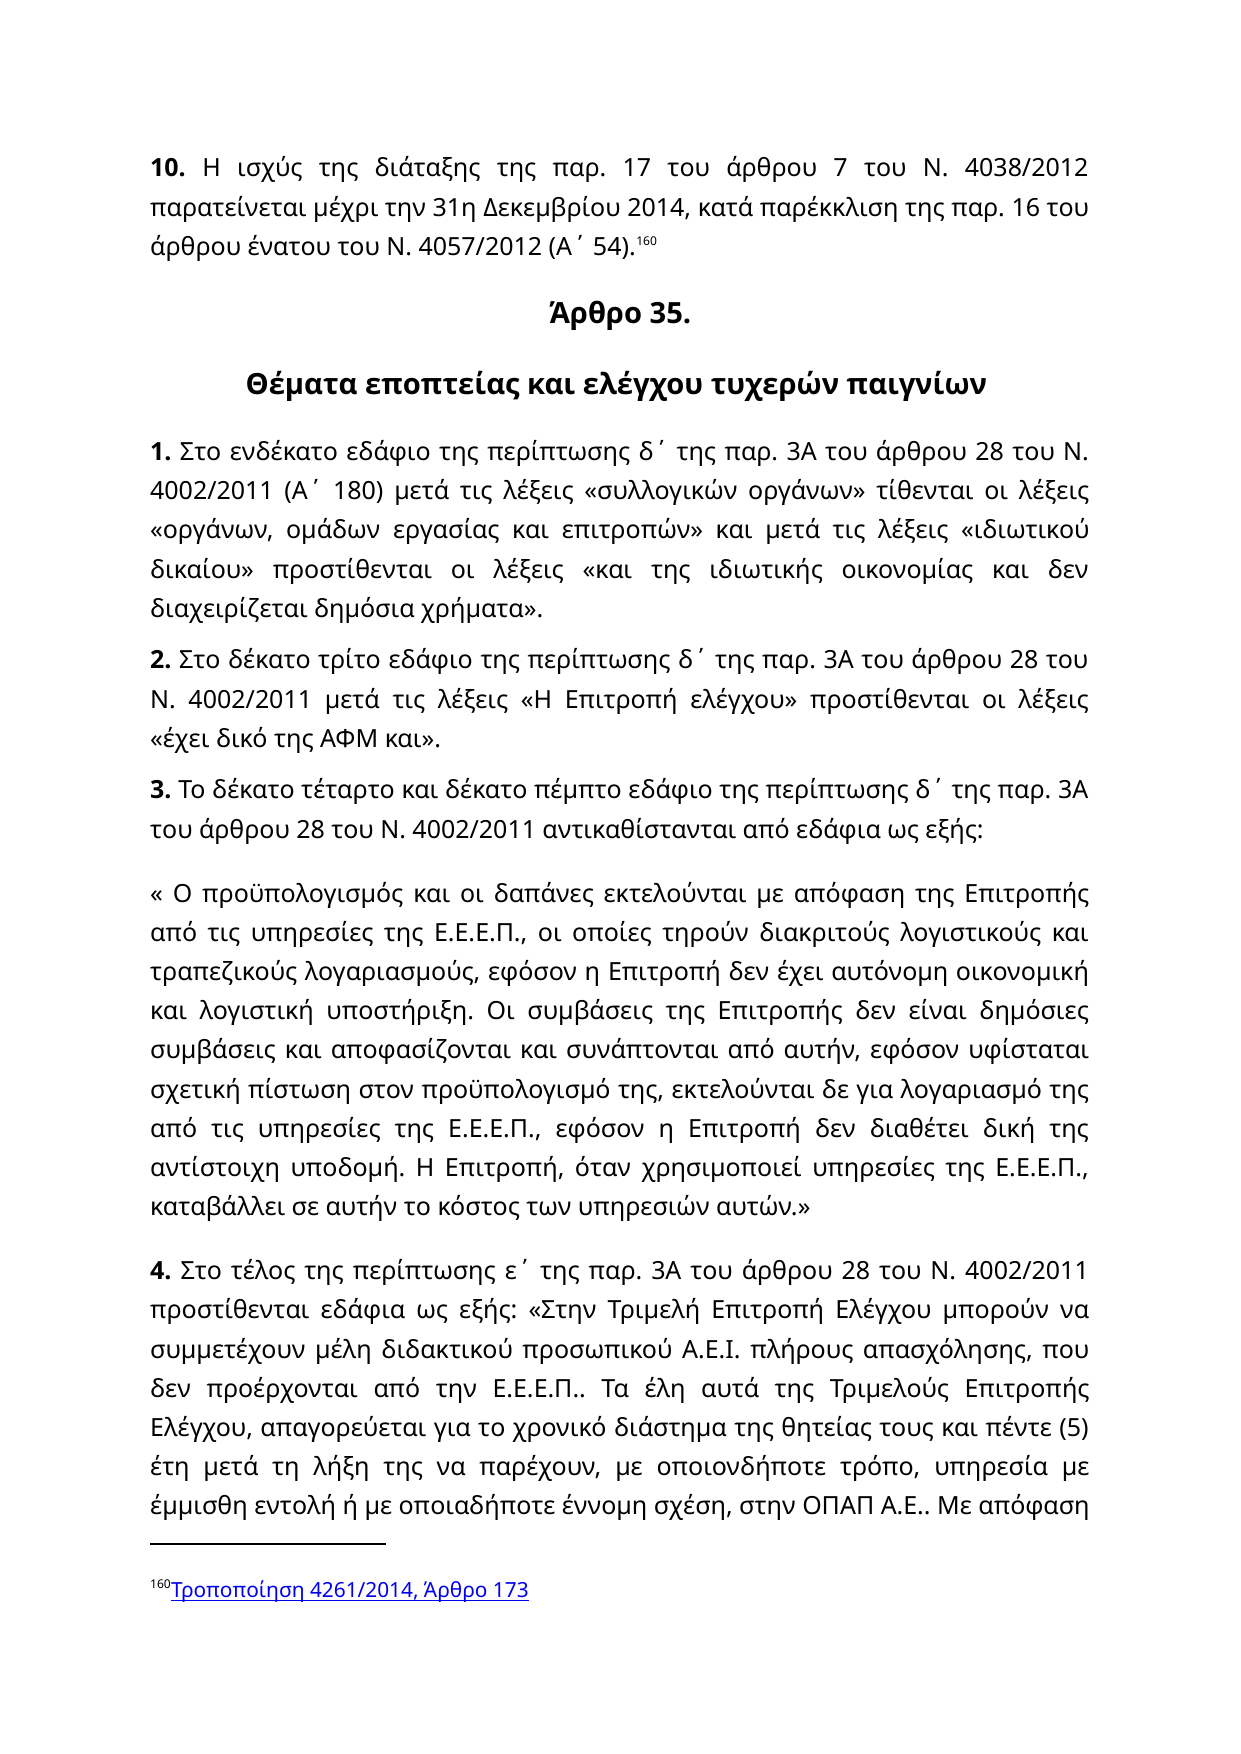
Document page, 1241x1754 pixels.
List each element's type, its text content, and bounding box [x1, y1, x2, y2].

text 10. Η ισχύς της διάταξης της παρ. 17 του άρθρου 7 του Ν. 4038/2012 παρατείνεται μέχρι την 31η Δεκεμβρίου 2014, κατά παρέκκλιση της παρ. 16 του άρθρου ένατου του Ν. 4057/2012 (Α΄ 54). [150, 150, 1090, 262]
text Τροποποίηση 4261/2014, Άρθρο 173 [150, 1576, 1090, 1604]
text 3. Το δέκατο τέταρτο και δέκατο πέμπτο εδάφιο της περίπτωσης δ΄ της παρ. 3Α του άρθρου 28 του Ν. 4002/2011 αντικαθίστανται από εδάφια ως εξής: [150, 772, 1090, 845]
subtitle Θέματα εποπτείας και ελέγχου τυχερών παιγνίων [150, 363, 1090, 403]
text 1. Στο ενδέκατο εδάφιο της περίπτωσης δ΄ της παρ. 3Α του άρθρου 28 του Ν. 4002/2011 (Α΄ 180) μετά τις λέξεις «συλλογικών οργάνων» τίθενται οι λέξεις «οργάνων, ομάδων εργασίας και επιτροπών» και μετά τις λέξεις «ιδιωτικού δικαίου» προστίθενται οι λέξεις «και της ιδιωτικής οικονομίας και δεν διαχειρίζεται δημόσια χρήματα». [150, 434, 1090, 624]
subtitle Άρθρο 35. [150, 292, 1090, 332]
text « Ο προϋπολογισμός και οι δαπάνες εκτελούνται με απόφαση της Επιτροπής από τις υπηρεσίες της Ε.Ε.Ε.Π., οι οποίες τηρούν διακριτούς λογιστικούς και τραπεζικούς λογαριασμούς, εφόσον η Επιτροπή δεν έχει αυτόνομη οικονομική και λογιστική υποστήριξη. Οι συμβάσεις της Επιτροπής δεν είναι δημόσιες συμβάσεις και αποφασίζονται και συνάπτονται από αυτήν, εφόσον υφίσταται σχετική πίστωση στον προϋπολογισμό της, εκτελούνται δε για λογαριασμό της από τις υπηρεσίες της Ε.Ε.Ε.Π., εφόσον η Επιτροπή δεν διαθέτει δική της αντίστοιχη υποδομή. Η Επιτροπή, όταν χρησιμοποιεί υπηρεσίες της Ε.Ε.Ε.Π., καταβάλλει σε αυτήν το κόστος των υπηρεσιών αυτών.» [150, 875, 1090, 1223]
text 2. Στο δέκατο τρίτο εδάφιο της περίπτωσης δ΄ της παρ. 3Α του άρθρου 28 του Ν. 4002/2011 μετά τις λέξεις «Η Επιτροπή ελέγχου» προστίθενται οι λέξεις «έχει δικό της ΑΦΜ και». [150, 642, 1090, 754]
text 4. Στο τέλος της περίπτωσης ε΄ της παρ. 3Α του άρθρου 28 του Ν. 4002/2011 προστίθενται εδάφια ως εξής: «Στην Τριμελή Επιτροπή Ελέγχου μπορούν να συμμετέχουν μέλη διδακτικού προσωπικού Α.Ε.Ι. πλήρους απασχόλησης, που δεν προέρχονται από την Ε.Ε.Ε.Π.. Τα έλη αυτά της Τριμελούς Επιτροπής Ελέγχου, απαγορεύεται για το χρονικό διάστημα της θητείας τους και πέντε (5) έτη μετά τη λήξη της να παρέχουν, με οποιονδήποτε τρόπο, υπηρεσία με έμμισθη εντολή ή με οποιαδήποτε έννομη σχέση, στην ΟΠΑΠ Α.Ε.. Με απόφαση [150, 1253, 1090, 1522]
